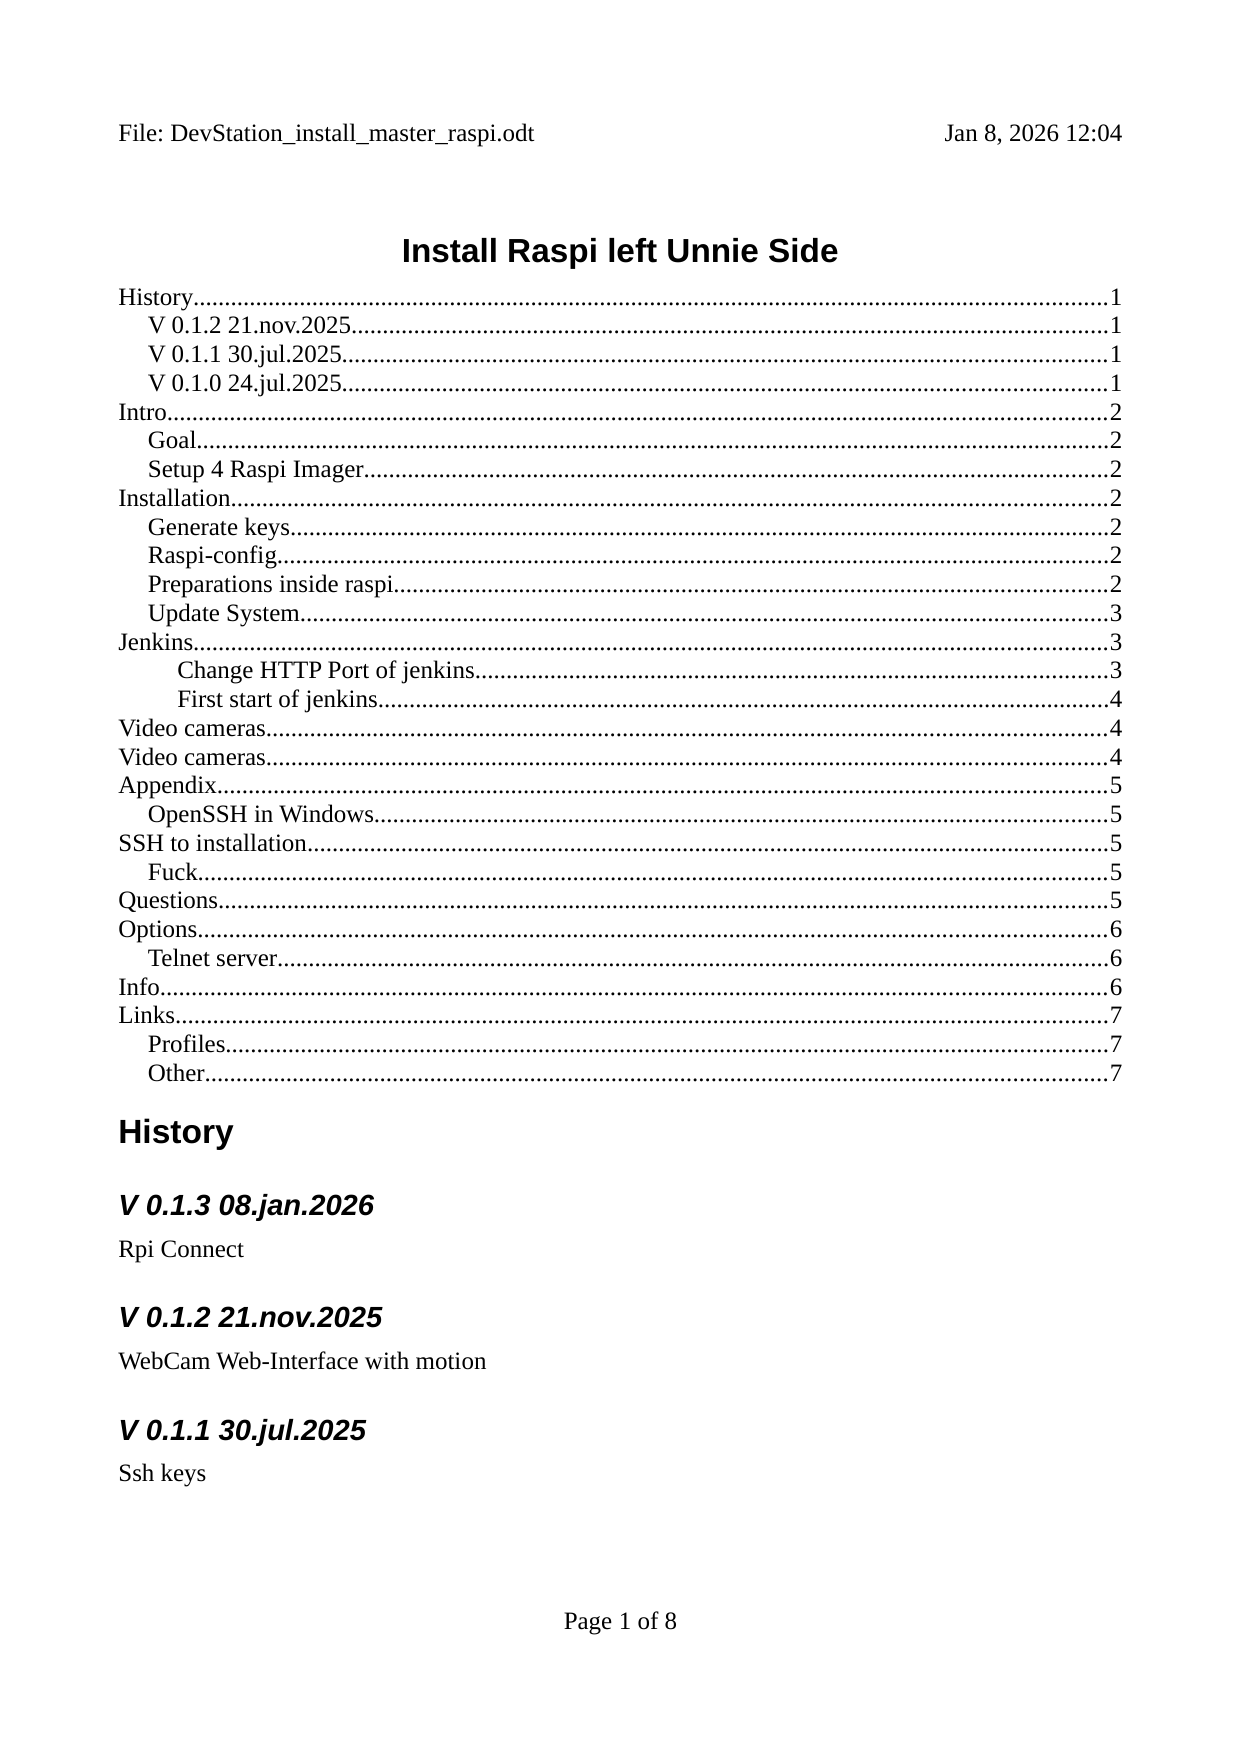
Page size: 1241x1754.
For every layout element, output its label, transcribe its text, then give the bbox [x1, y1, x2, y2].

text WebCam Web-Interface with motion [118, 1346, 1122, 1375]
text Goal 2 [148, 426, 1122, 454]
text V 0.1.0 24.jul.2025 1 [148, 368, 1122, 397]
text Profiles 7 [148, 1029, 1122, 1058]
subtitle V 0.1.2 21.nov.2025 [118, 1300, 1122, 1334]
text Installation 2 [118, 483, 1122, 512]
text SSH to installation 5 [118, 828, 1122, 857]
text Rpi Connect [118, 1234, 1122, 1263]
text Fuck 5 [148, 857, 1122, 886]
text Other 7 [148, 1058, 1122, 1087]
text Questions 5 [118, 886, 1122, 914]
text Info 6 [118, 972, 1122, 1001]
text History 1 [118, 282, 1122, 311]
text Video cameras 4 [118, 713, 1122, 742]
text V 0.1.2 21.nov.2025 1 [148, 311, 1122, 339]
text Appendix 5 [118, 771, 1122, 799]
text Preparations inside raspi 2 [148, 569, 1122, 598]
text First start of jenkins 4 [177, 684, 1122, 713]
text Links 7 [118, 1001, 1122, 1029]
text Telnet server 6 [148, 943, 1122, 972]
text Video cameras 4 [118, 742, 1122, 771]
text Generate keys 2 [148, 512, 1122, 541]
text Intro 2 [118, 397, 1122, 426]
text Ssh keys [118, 1458, 1122, 1487]
subtitle History [118, 1112, 1122, 1150]
subtitle V 0.1.3 08.jan.2026 [118, 1188, 1122, 1221]
text Setup 4 Raspi Imager 2 [148, 454, 1122, 483]
text OpenSSH in Windows 5 [148, 799, 1122, 828]
subtitle Install Raspi left Unnie Side [118, 231, 1122, 269]
text Options 6 [118, 914, 1122, 943]
subtitle V 0.1.1 30.jul.2025 [118, 1412, 1122, 1446]
text V 0.1.1 30.jul.2025 1 [148, 339, 1122, 368]
text Update System 3 [148, 598, 1122, 627]
text Change HTTP Port of jenkins 3 [177, 656, 1122, 684]
text Jenkins 3 [118, 627, 1122, 656]
text Raspi-config 2 [148, 541, 1122, 569]
